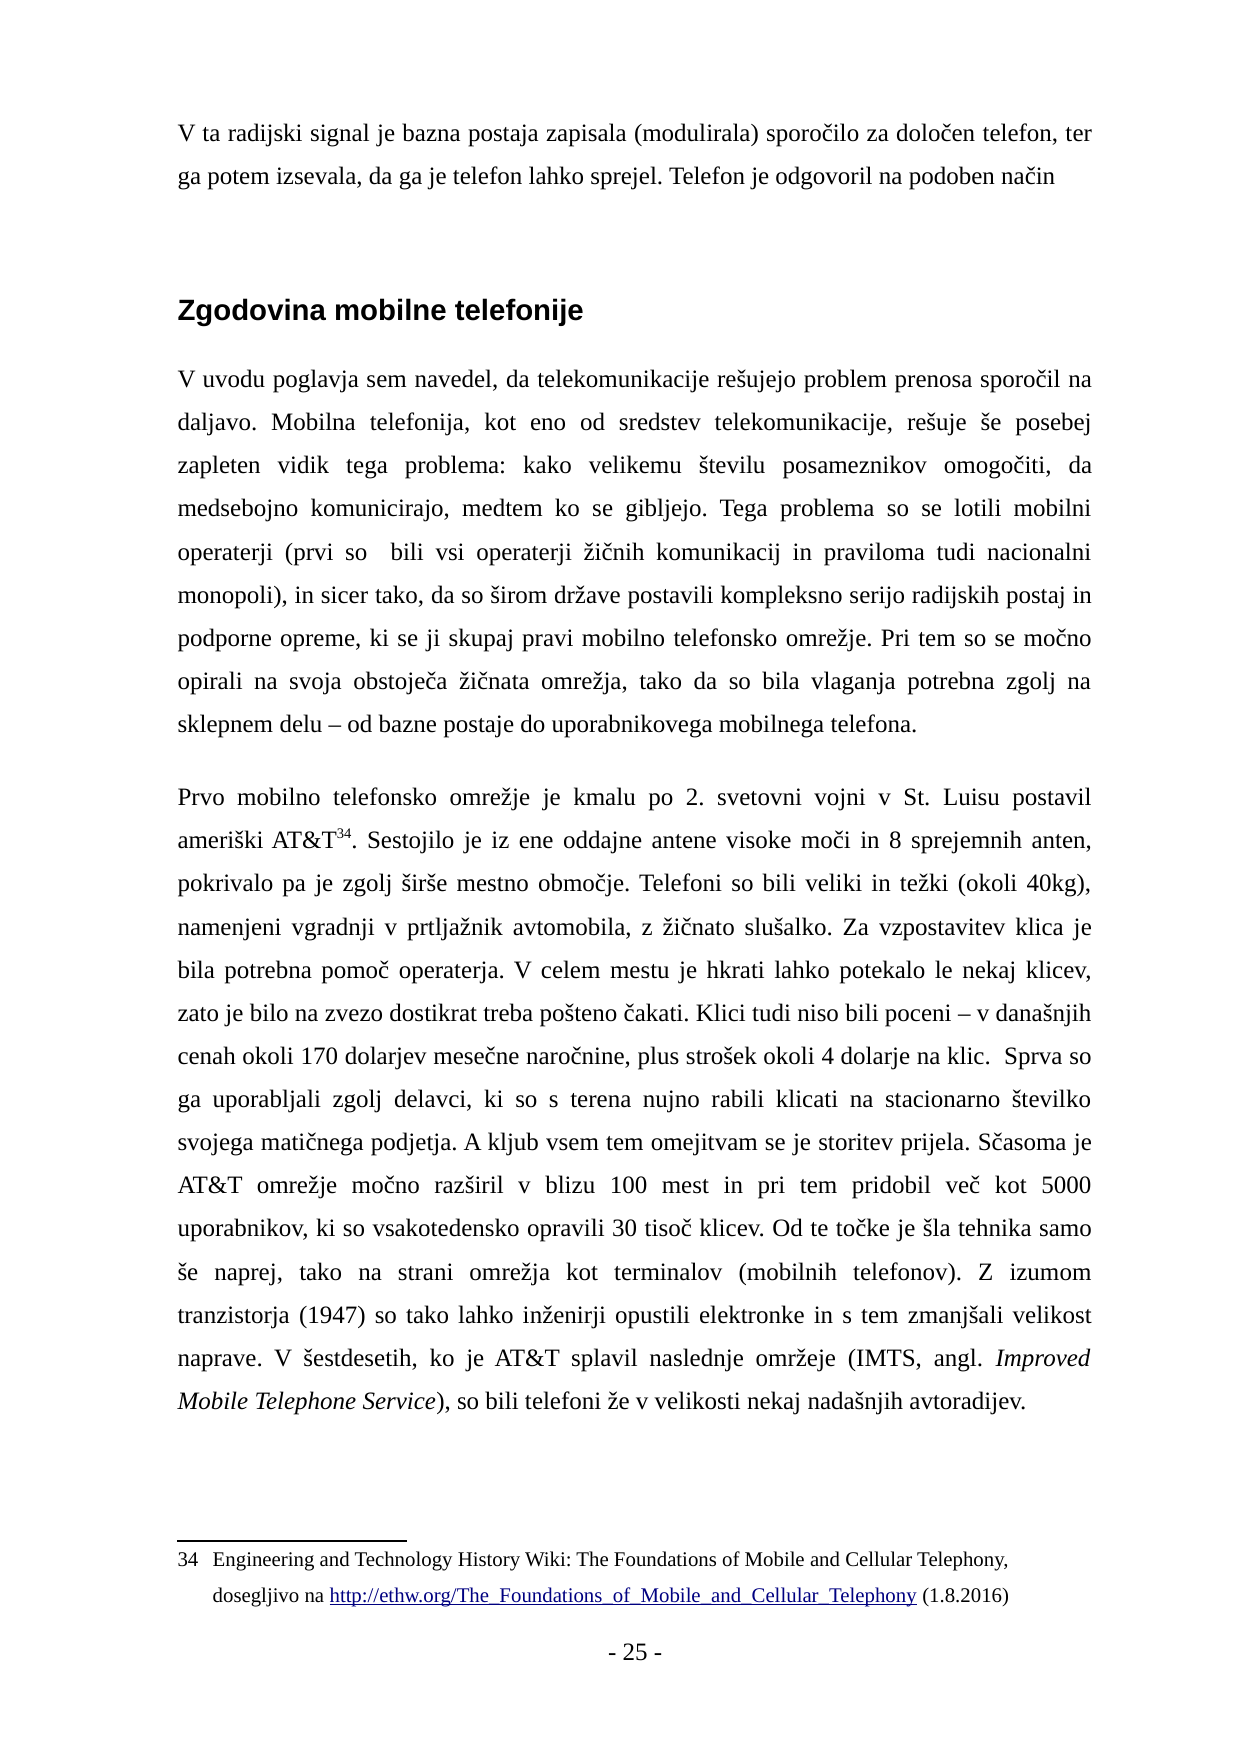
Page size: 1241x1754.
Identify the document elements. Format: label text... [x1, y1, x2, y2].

subtitle Zgodovina mobilne telefonije [177, 292, 1093, 326]
text V ta radijski signal je bazna postaja zapisala (modulirala) sporočilo za določen telefon, ter ga potem izsevala, da ga je telefon lahko sprejel. Telefon je odgovoril na podoben način [177, 118, 1093, 190]
text Prvo mobilno telefonsko omrežje je kmalu po 2. svetovni vojni v St. Luisu postavil ameriški AT&T. Sestojilo je iz ene oddajne antene visoke moči in 8 sprejemnih anten, pokrivalo pa je zgolj širše mestno območje. Telefoni so bili veliki in težki (okoli 40kg), namenjeni vgradnji v prtljažnik avtomobila, z žičnato slušalko. Za vzpostavitev klica je bila potrebna pomoč operaterja. V celem mestu je hkrati lahko potekalo le nekaj klicev, zato je bilo na zvezo dostikrat treba pošteno čakati. Klici tudi niso bili poceni – v današnjih cenah okoli 170 dolarjev mesečne naročnine, plus strošek okoli 4 dolarje na klic. Sprva so ga uporabljali zgolj delavci, ki so s terena nujno rabili klicati na stacionarno številko svojega matičnega podjetja. A kljub vsem tem omejitvam se je storitev prijela. Sčasoma je AT&T omrežje močno razširil v blizu 100 mest in pri tem pridobil več kot 5000 uporabnikov, ki so vsakotedensko opravili 30 tisoč klicev. Od te točke je šla tehnika samo še naprej, tako na strani omrežja kot terminalov (mobilnih telefonov). Z izumom tranzistorja (1947) so tako lahko inženirji opustili elektronke in s tem zmanjšali velikost naprave. V šestdesetih, ko je AT&T splavil naslednje omržeje (IMTS, angl. Improved Mobile Telephone Service), so bili telefoni že v velikosti nekaj nadašnjih avtoradijev. [177, 782, 1093, 1415]
text Engineering and Technology History Wiki: The Foundations of Mobile and Cellular Telephony, dosegljivo na http://ethw.org/The_Foundations_of_Mobile_and_Cellular_Telephony (1.8.2016) [177, 1547, 1093, 1607]
text V uvodu poglavja sem navedel, da telekomunikacije rešujejo problem prenosa sporočil na daljavo. Mobilna telefonija, kot eno od sredstev telekomunikacije, rešuje še posebej zapleten vidik tega problema: kako velikemu številu posameznikov omogočiti, da medsebojno komunicirajo, medtem ko se gibljejo. Tega problema so se lotili mobilni operaterji (prvi so bili vsi operaterji žičnih komunikacij in praviloma tudi nacionalni monopoli), in sicer tako, da so širom države postavili kompleksno serijo radijskih postaj in podporne opreme, ki se ji skupaj pravi mobilno telefonsko omrežje. Pri tem so se močno opirali na svoja obstoječa žičnata omrežja, tako da so bila vlaganja potrebna zgolj na sklepnem delu – od bazne postaje do uporabnikovega mobilnega telefona. [177, 364, 1093, 738]
